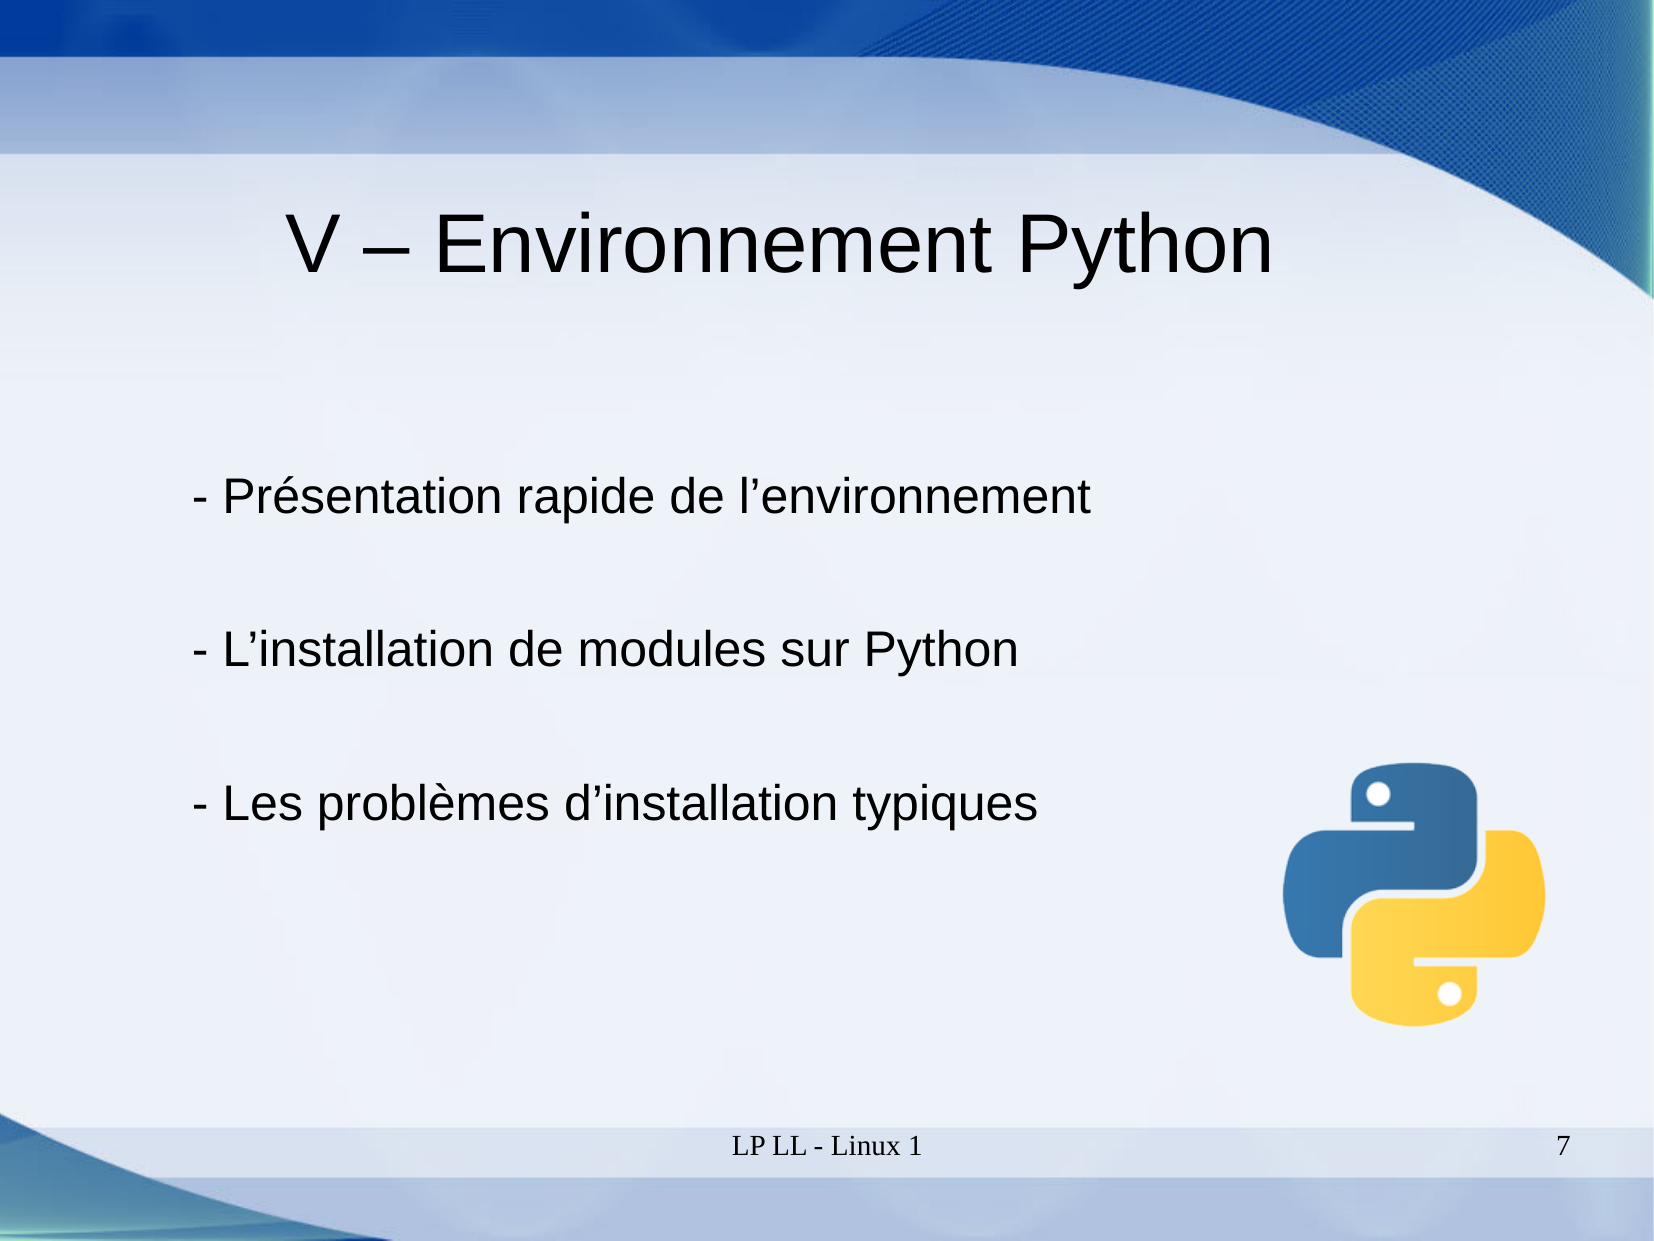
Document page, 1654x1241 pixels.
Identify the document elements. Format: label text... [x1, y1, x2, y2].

text_box - Présentation rapide de l’environnement - L’installation de modules sur Python - Les problèmes d’installation typiques [177, 460, 1205, 839]
picture [0, 0, 1654, 1241]
text_box V – Environnement Python [236, 144, 1325, 343]
